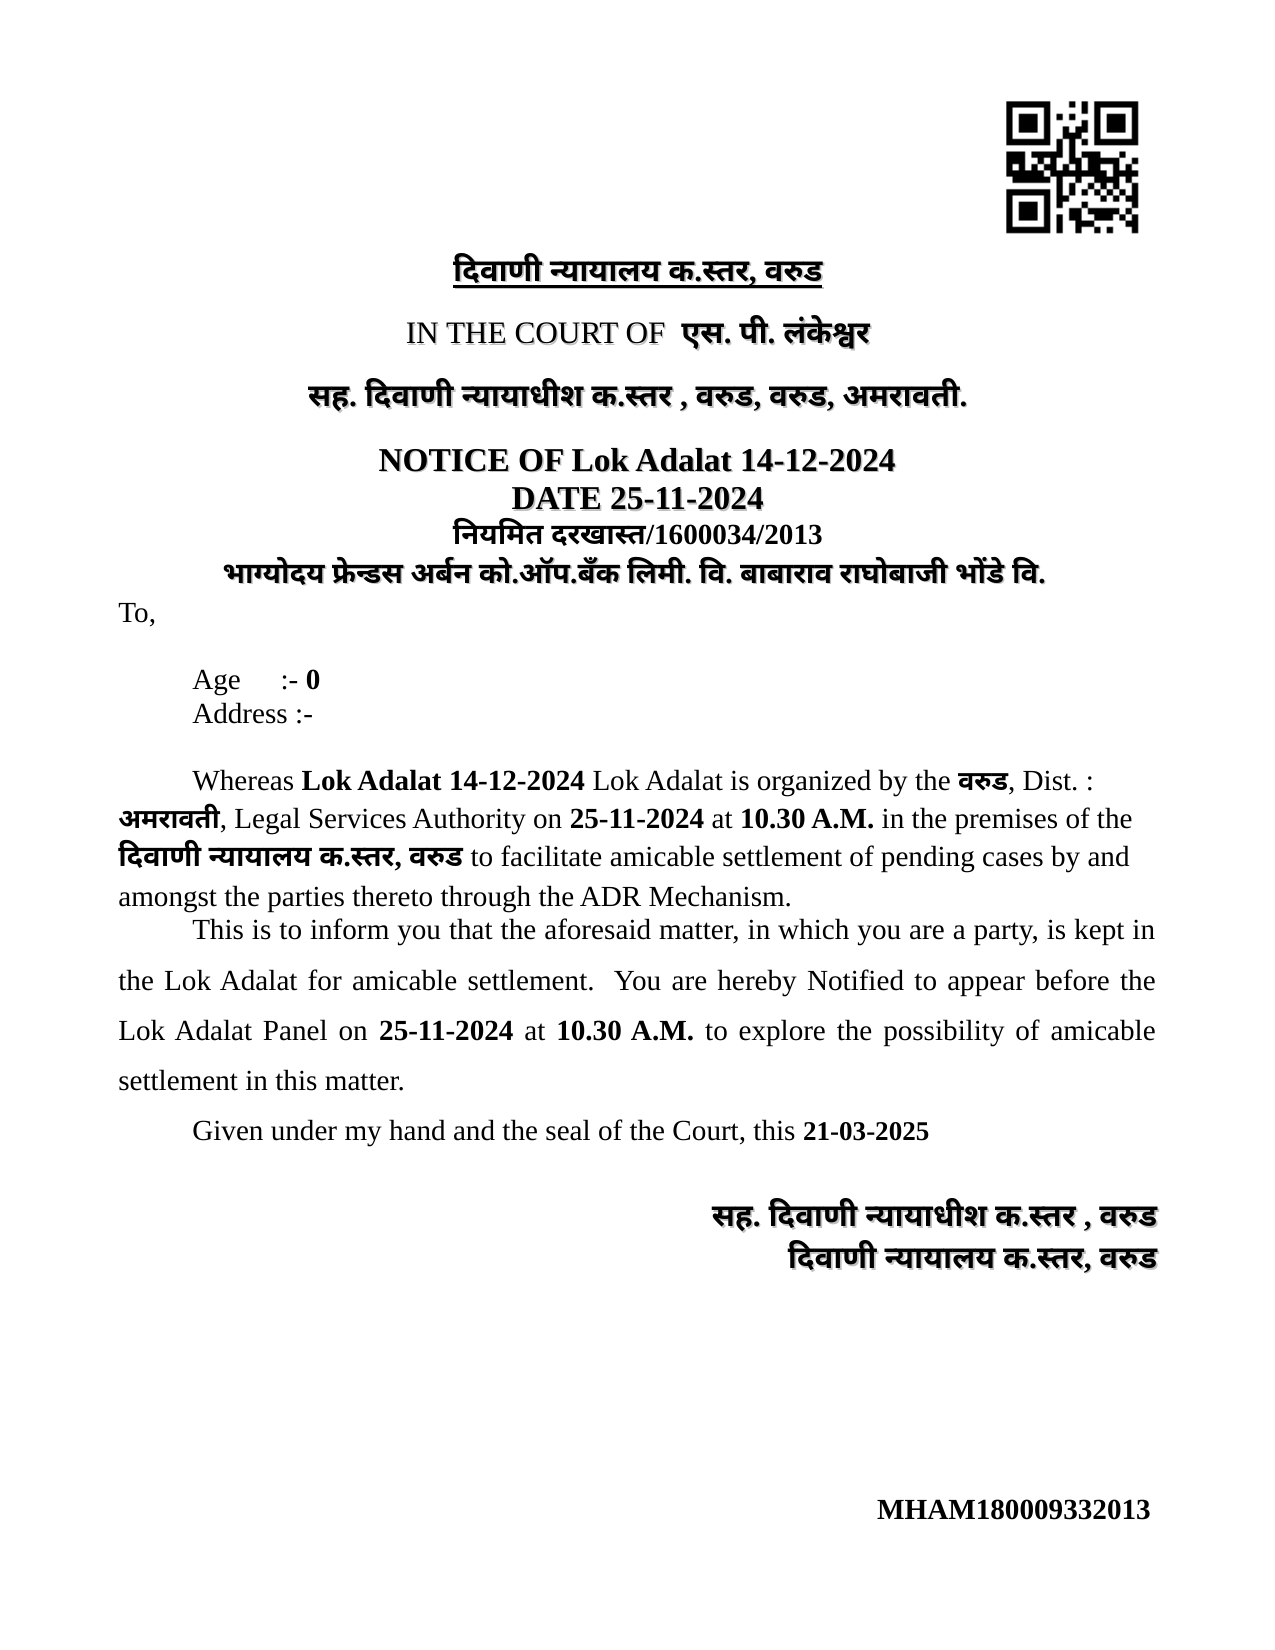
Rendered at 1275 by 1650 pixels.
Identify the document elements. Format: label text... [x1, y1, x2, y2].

text सह. दिवाणी न्यायाधीश क.स्तर , वरुड, वरुड, अमरावती. [118, 377, 1157, 419]
text दिवाणी न्यायालय क.स्तर, वरुड [118, 252, 1157, 294]
text DATE 25-11-2024 [118, 478, 1157, 517]
text सह. दिवाणी न्यायाधीश क.स्तर , वरुड [118, 1197, 1157, 1239]
text दिवाणी न्यायालय क.स्तर, वरुड [118, 1239, 1157, 1281]
picture [994, 89, 1151, 246]
table_cell [864, 85, 1156, 252]
text To, [118, 595, 1157, 629]
text Whereas Lok Adalat 14-12-2024 Lok Adalat is organized by the वरुड, Dist. : अमरावती, Legal Services Authority on 25-11-2024 at 10.30 A.M. in the premises of the दिवाणी न्यायालय क.स्तर, वरुड to facilitate amicable settlement of pending cases by and amongst the parties thereto through the ADR Mechanism. [118, 763, 1157, 912]
text Address :- [118, 696, 1157, 729]
text This is to inform you that the aforesaid matter, in which you are a party, is kept in the Lok Adalat for amicable settlement. You are hereby Notified to appear before the Lok Adalat Panel on 25-11-2024 at 10.30 A.M. to explore the possibility of amicable settlement in this matter. [118, 912, 1157, 1097]
text Age :- 0 [118, 662, 1157, 696]
text नियमित दरखास्त/1600034/2013 [118, 517, 1157, 556]
text भाग्योदय फ्रेन्डस अर्बन को.ऑप.बॅंक लिमी. वि. बाबाराव राघोबाजी भोंडे वि. [118, 556, 1157, 595]
text NOTICE OF Lok Adalat 14-12-2024 [118, 440, 1157, 478]
table_header MHAM180009332013 [864, 1488, 1156, 1532]
text Given under my hand and the seal of the Court, this 21-03-2025 [118, 1113, 1157, 1147]
text IN THE COURT OF एस. पी. लंकेश्वर [118, 314, 1157, 356]
